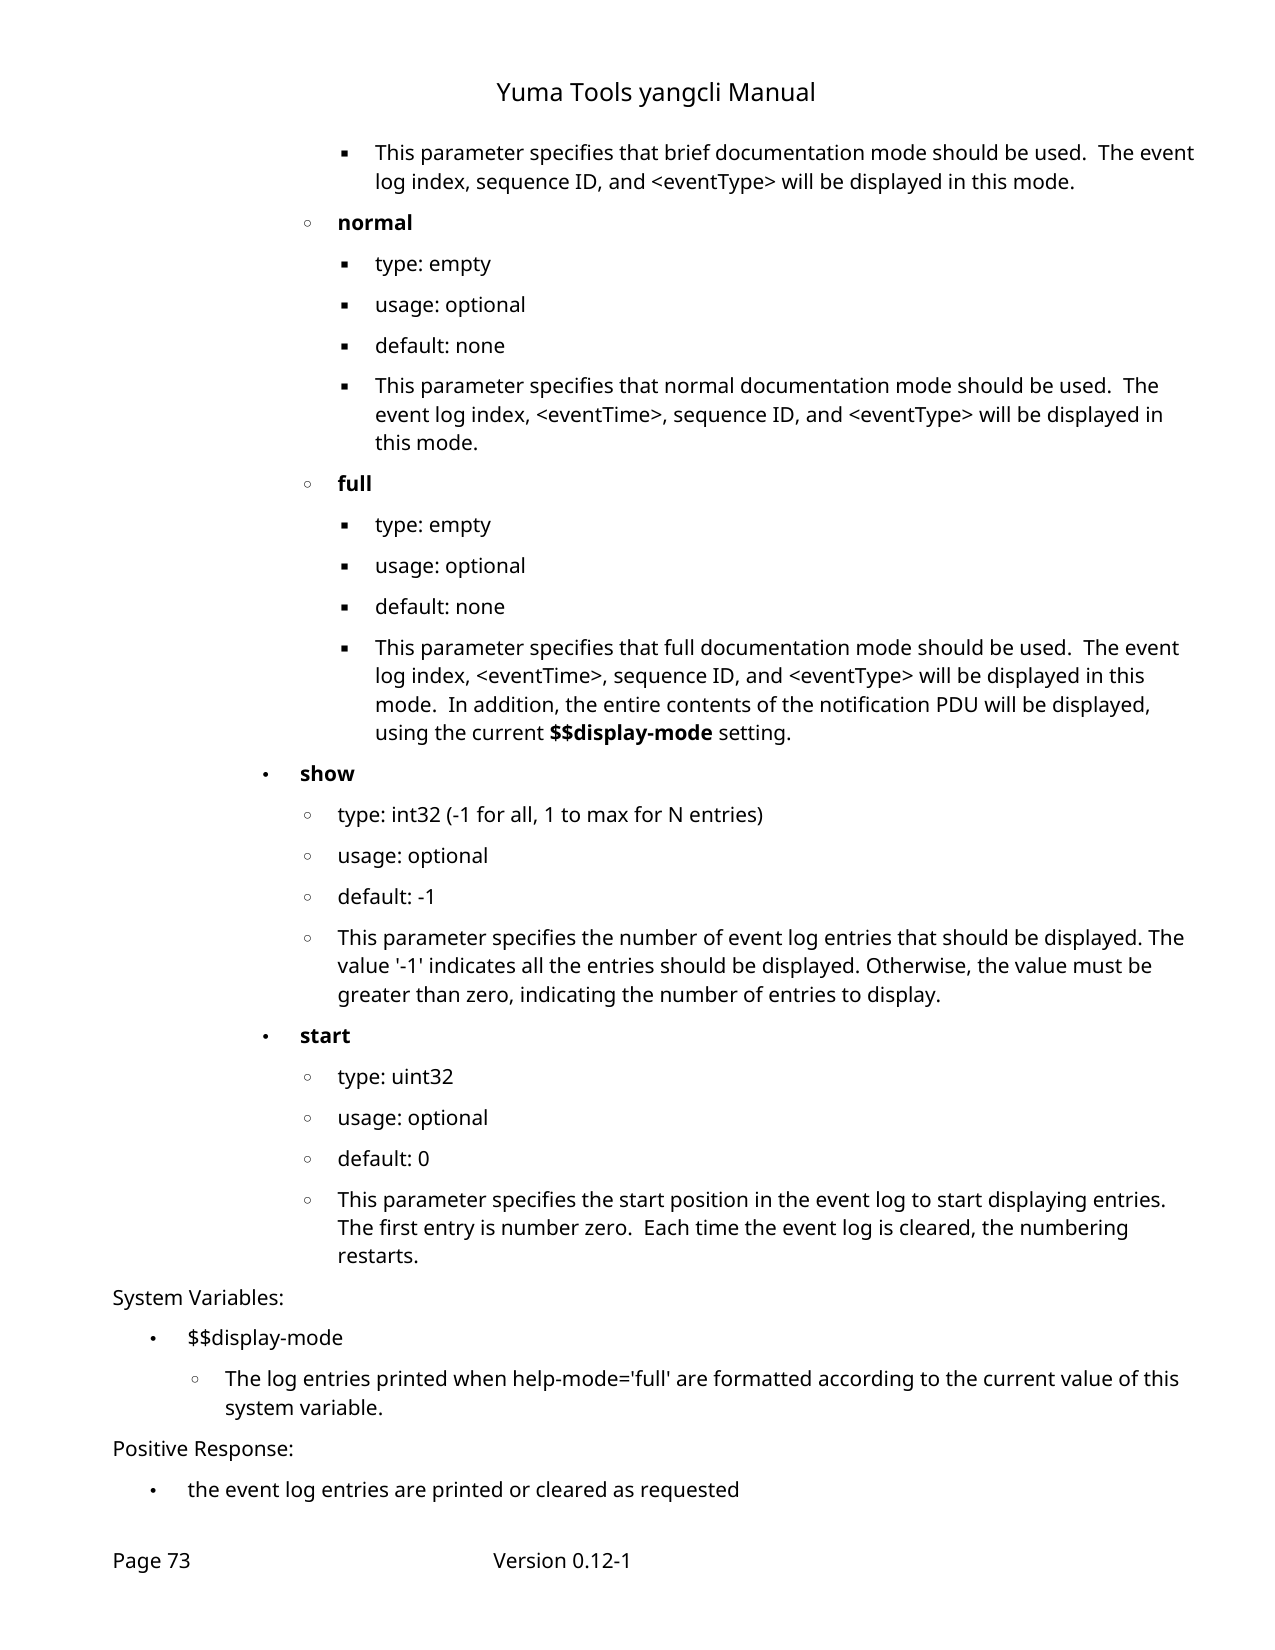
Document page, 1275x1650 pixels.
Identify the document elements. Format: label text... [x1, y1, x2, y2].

text System Variables: [112, 1283, 1200, 1311]
list usage: optional [300, 1103, 1200, 1131]
list show [262, 759, 1200, 788]
list usage: optional [337, 290, 1200, 318]
list This parameter specifies the number of event log entries that should be displayed. The value '-1' indicates all the entries should be displayed. Otherwise, the value must be greater than zero, indicating the number of entries to display. [300, 923, 1200, 1008]
list usage: optional [300, 841, 1200, 870]
list default: none [337, 331, 1200, 359]
list full [300, 469, 1200, 498]
list default: 0 [300, 1144, 1200, 1172]
list type: empty [337, 510, 1200, 539]
list type: int32 (-1 for all, 1 to max for N entries) [300, 800, 1200, 829]
list default: none [337, 592, 1200, 621]
list This parameter specifies that brief documentation mode should be used. The event log index, sequence ID, and <eventType> will be displayed in this mode. [337, 138, 1200, 195]
list This parameter specifies that normal documentation mode should be used. The event log index, <eventTime>, sequence ID, and <eventType> will be displayed in this mode. [337, 372, 1200, 457]
list $$display-mode [150, 1323, 1200, 1352]
list usage: optional [337, 551, 1200, 580]
list normal [300, 208, 1200, 236]
list This parameter specifies that full documentation mode should be used. The event log index, <eventTime>, sequence ID, and <eventType> will be displayed in this mode. In addition, the entire contents of the notification PDU will be displayed, using the current $$display-mode setting. [337, 633, 1200, 747]
list type: empty [337, 249, 1200, 277]
text Positive Response: [112, 1434, 1200, 1462]
list This parameter specifies the start position in the event log to start displaying entries. The first entry is number zero. Each time the event log is cleared, the numbering restarts. [300, 1185, 1200, 1270]
list type: uint32 [300, 1062, 1200, 1090]
list the event log entries are printed or cleared as requested [150, 1475, 1200, 1503]
list default: -1 [300, 882, 1200, 911]
list The log entries printed when help-mode='full' are formatted according to the current value of this system variable. [187, 1364, 1200, 1421]
list start [262, 1021, 1200, 1049]
